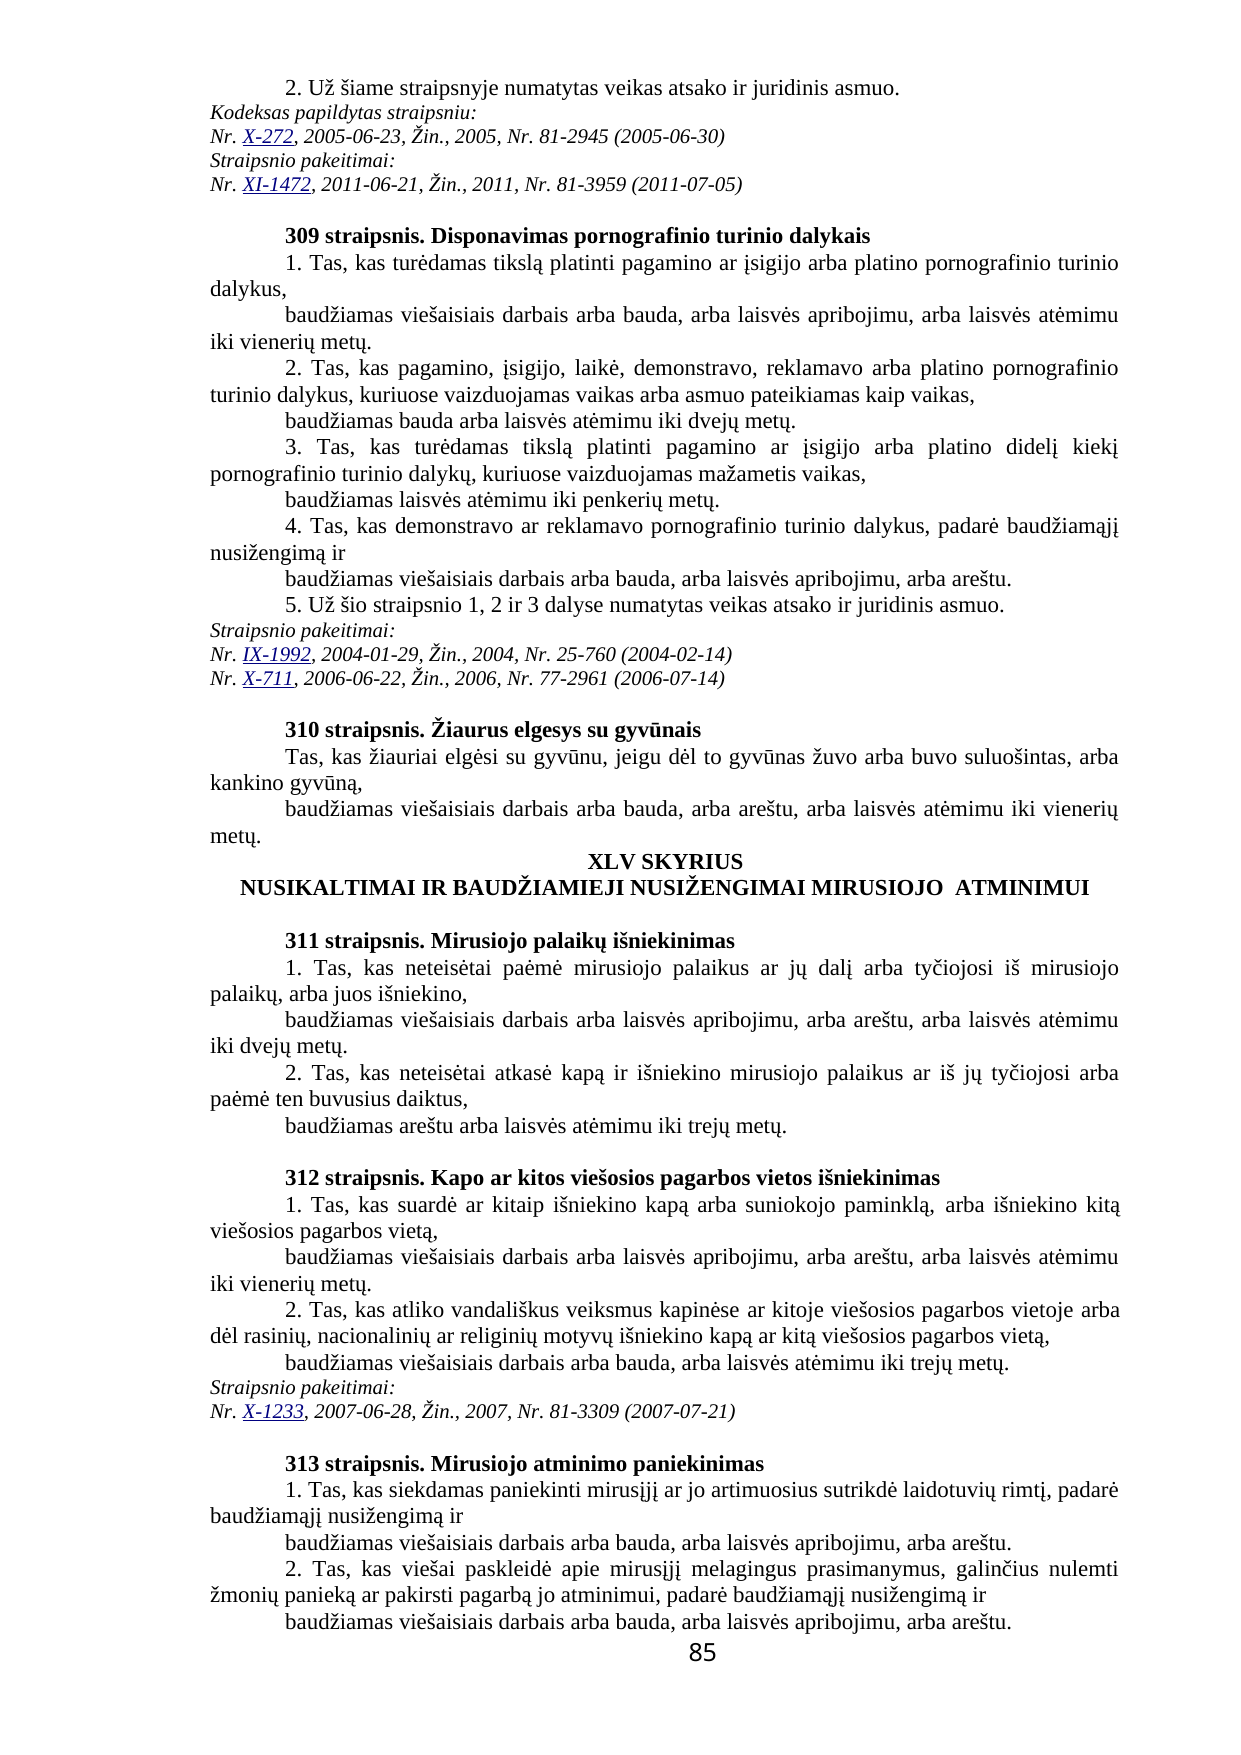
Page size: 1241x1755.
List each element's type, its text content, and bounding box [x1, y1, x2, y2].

text baudžiamas viešaisiais darbais arba bauda, arba laisvės apribojimu, arba areštu. [210, 565, 1120, 591]
text Straipsnio pakeitimai: [210, 1375, 1120, 1399]
text 1. Tas, kas neteisėtai paėmė mirusiojo palaikus ar jų dalį arba tyčiojosi iš mirusiojo palaikų, arba juos išniekino, [210, 953, 1120, 1006]
text Tas, kas žiauriai elgėsi su gyvūnu, jeigu dėl to gyvūnas žuvo arba buvo suluošintas, arba kankino gyvūną, [210, 743, 1120, 795]
text 4. Tas, kas demonstravo ar reklamavo pornografinio turinio dalykus, padarė baudžiamąjį nusižengimą ir [210, 512, 1120, 565]
text 2. Tas, kas neteisėtai atkasė kapą ir išniekino mirusiojo palaikus ar iš jų tyčiojosi arba paėmė ten buvusius daiktus, [210, 1059, 1120, 1112]
text 313 straipsnis. Mirusiojo atminimo paniekinimas [210, 1450, 1120, 1476]
text XLV SKYRIUS [210, 848, 1120, 874]
text Nr. IX-1992, 2004-01-29, Žin., 2004, Nr. 25-760 (2004-02-14) [210, 642, 1120, 666]
text baudžiamas viešaisiais darbais arba bauda, arba laisvės apribojimu, arba areštu. [210, 1529, 1120, 1555]
text 3. Tas, kas turėdamas tikslą platinti pagamino ar įsigijo arba platino didelį kiekį pornografinio turinio dalykų, kuriuose vaizduojamas mažametis vaikas, [210, 433, 1120, 486]
text 312 straipsnis. Kapo ar kitos viešosios pagarbos vietos išniekinimas [210, 1164, 1120, 1191]
text baudžiamas laisvės atėmimu iki penkerių metų. [210, 486, 1120, 512]
text Nr. X-1233, 2007-06-28, Žin., 2007, Nr. 81-3309 (2007-07-21) [210, 1399, 1120, 1423]
text Straipsnio pakeitimai: [210, 618, 1120, 642]
text Nr. XI-1472, 2011-06-21, Žin., 2011, Nr. 81-3959 (2011-07-05) [210, 172, 1120, 196]
text 1. Tas, kas turėdamas tikslą platinti pagamino ar įsigijo arba platino pornografinio turinio dalykus, [210, 249, 1120, 302]
text Straipsnio pakeitimai: [210, 148, 1120, 172]
text baudžiamas areštu arba laisvės atėmimu iki trejų metų. [210, 1112, 1120, 1138]
text 309 straipsnis. Disponavimas pornografinio turinio dalykais [285, 222, 1120, 249]
text 1. Tas, kas siekdamas paniekinti mirusįjį ar jo artimuosius sutrikdė laidotuvių rimtį, padarė baudžiamąjį nusižengimą ir [210, 1476, 1120, 1529]
text 311 straipsnis. Mirusiojo palaikų išniekinimas [210, 927, 1120, 953]
text Nr. X-272, 2005-06-23, Žin., 2005, Nr. 81-2945 (2005-06-30) [210, 124, 1120, 148]
text baudžiamas viešaisiais darbais arba bauda, arba laisvės apribojimu, arba laisvės atėmimu iki vienerių metų. [210, 302, 1120, 354]
text 310 straipsnis. Žiaurus elgesys su gyvūnais [210, 716, 1120, 743]
text NUSIKALTIMAI IR BAUDŽIAMIEJI NUSIŽENGIMAI MIRUSIOJO ATMINIMUI [210, 874, 1120, 901]
text 2. Tas, kas viešai paskleidė apie mirusįjį melagingus prasimanymus, galinčius nulemti žmonių panieką ar pakirsti pagarbą jo atminimui, padarė baudžiamąjį nusižengimą ir [210, 1555, 1120, 1608]
text Nr. X-711, 2006-06-22, Žin., 2006, Nr. 77-2961 (2006-07-14) [210, 666, 1120, 690]
text baudžiamas viešaisiais darbais arba laisvės apribojimu, arba areštu, arba laisvės atėmimu iki vienerių metų. [210, 1243, 1120, 1296]
text Kodeksas papildytas straipsniu: [210, 100, 1120, 124]
text baudžiamas viešaisiais darbais arba bauda, arba laisvės atėmimu iki trejų metų. [210, 1349, 1120, 1375]
text 2. Tas, kas atliko vandališkus veiksmus kapinėse ar kitoje viešosios pagarbos vietoje arba dėl rasinių, nacionalinių ar religinių motyvų išniekino kapą ar kitą viešosios pagarbos vietą, [210, 1296, 1120, 1349]
text baudžiamas viešaisiais darbais arba bauda, arba laisvės apribojimu, arba areštu. [210, 1608, 1120, 1634]
text 2. Už šiame straipsnyje numatytas veikas atsako ir juridinis asmuo. [210, 73, 1120, 100]
text baudžiamas viešaisiais darbais arba laisvės apribojimu, arba areštu, arba laisvės atėmimu iki dvejų metų. [210, 1006, 1120, 1059]
text 5. Už šio straipsnio 1, 2 ir 3 dalyse numatytas veikas atsako ir juridinis asmuo. [210, 591, 1120, 618]
text baudžiamas viešaisiais darbais arba bauda, arba areštu, arba laisvės atėmimu iki vienerių metų. [210, 795, 1120, 848]
text 2. Tas, kas pagamino, įsigijo, laikė, demonstravo, reklamavo arba platino pornografinio turinio dalykus, kuriuose vaizduojamas vaikas arba asmuo pateikiamas kaip vaikas, [210, 354, 1120, 407]
text baudžiamas bauda arba laisvės atėmimu iki dvejų metų. [210, 407, 1120, 433]
text 1. Tas, kas suardė ar kitaip išniekino kapą arba suniokojo paminklą, arba išniekino kitą viešosios pagarbos vietą, [210, 1191, 1120, 1243]
